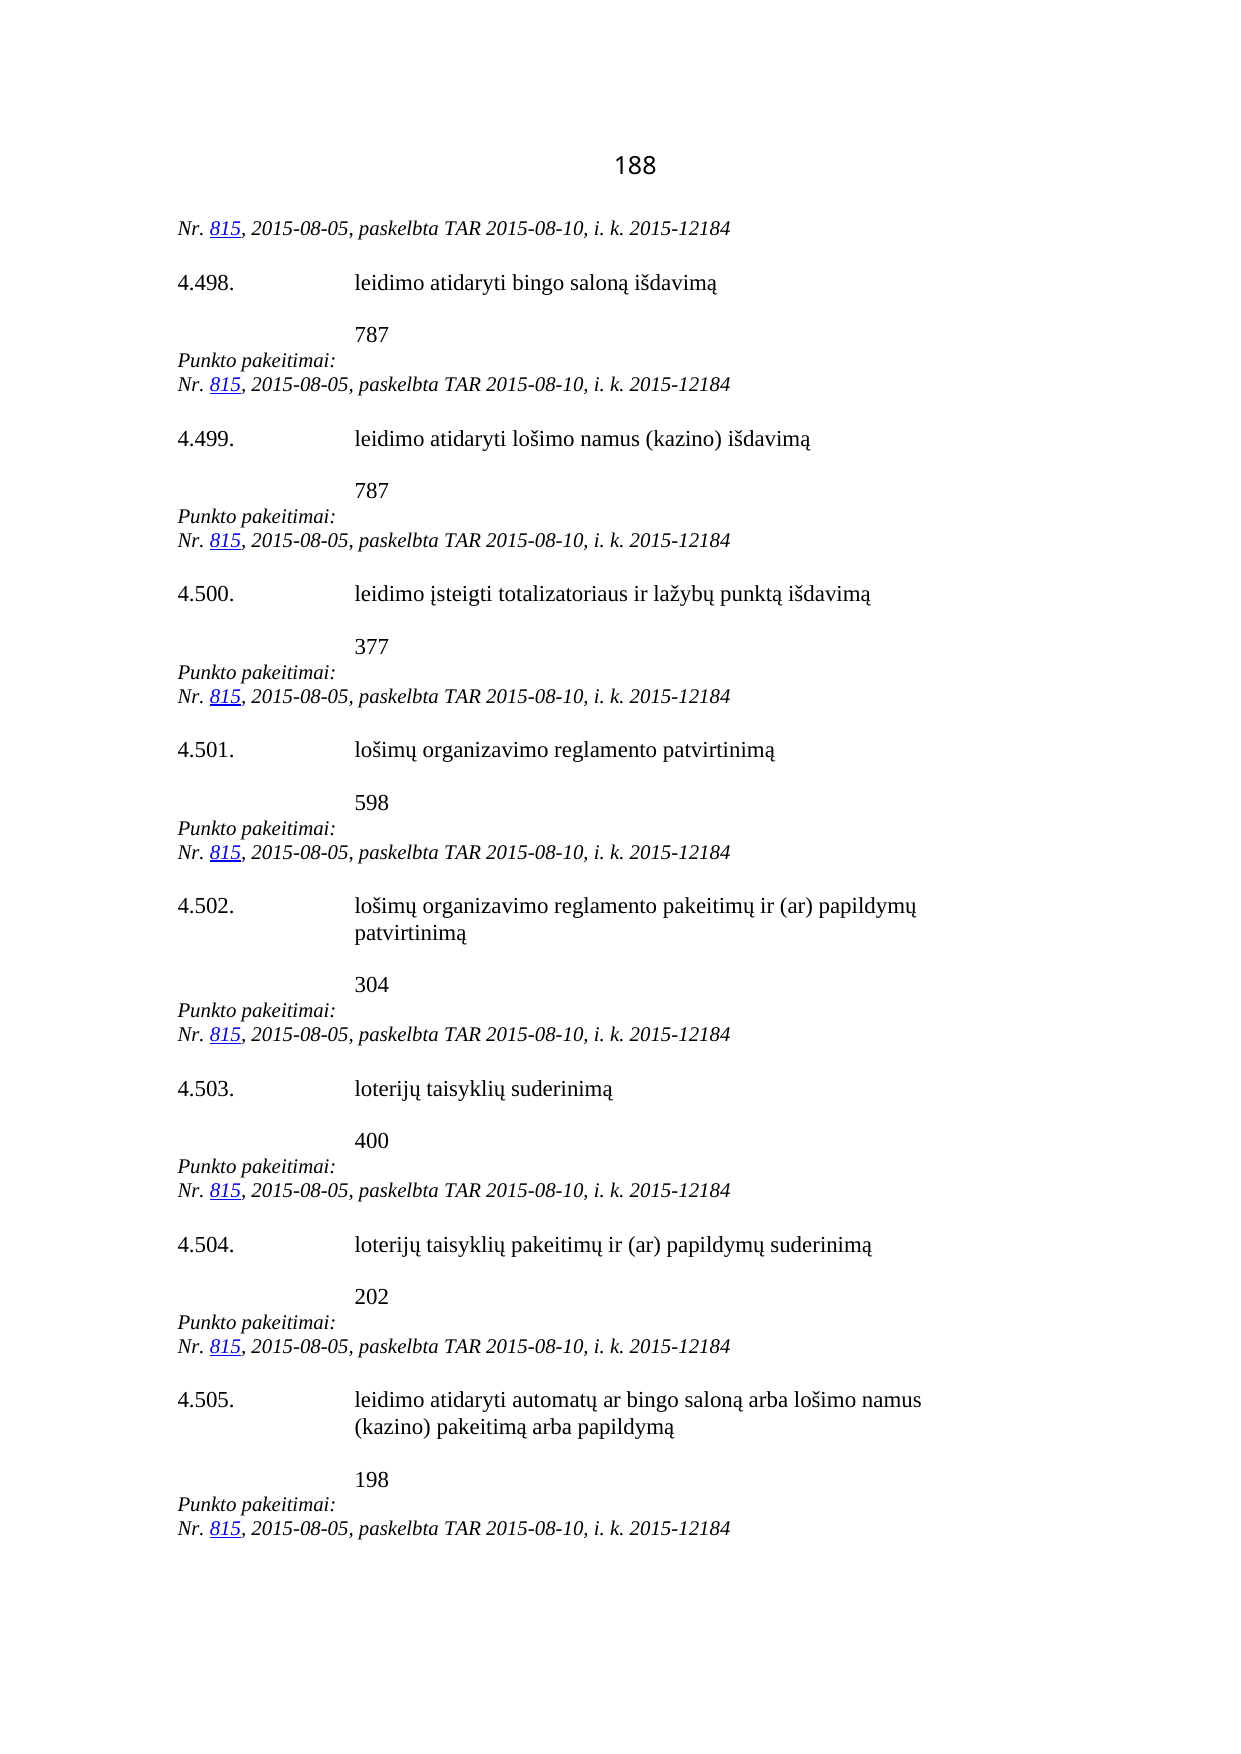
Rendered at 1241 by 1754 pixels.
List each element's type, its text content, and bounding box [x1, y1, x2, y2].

text Nr. 815, 2015-08-05, paskelbta TAR 2015-08-10, i. k. 2015-12184 [177, 216, 1093, 240]
text 4.498. leidimo atidaryti bingo saloną išdavimą 787 [177, 269, 945, 348]
text Punkto pakeitimai: [177, 659, 1093, 684]
text Nr. 815, 2015-08-05, paskelbta TAR 2015-08-10, i. k. 2015-12184 [177, 1022, 1093, 1046]
text Nr. 815, 2015-08-05, paskelbta TAR 2015-08-10, i. k. 2015-12184 [177, 1516, 1093, 1540]
text Punkto pakeitimai: [177, 1154, 1093, 1178]
text 4.502. lošimų organizavimo reglamento pakeitimų ir (ar) papildymų [177, 892, 945, 919]
text Punkto pakeitimai: [177, 998, 1093, 1022]
text patvirtinimą 304 [354, 919, 945, 998]
text Nr. 815, 2015-08-05, paskelbta TAR 2015-08-10, i. k. 2015-12184 [177, 1178, 1093, 1202]
text Punkto pakeitimai: [177, 816, 1093, 839]
text Nr. 815, 2015-08-05, paskelbta TAR 2015-08-10, i. k. 2015-12184 [177, 1334, 1093, 1358]
text Punkto pakeitimai: [177, 504, 1093, 528]
text Punkto pakeitimai: [177, 348, 1093, 372]
text 4.500. leidimo įsteigti totalizatoriaus ir lažybų punktą išdavimą 377 [177, 581, 945, 659]
text 4.504. loterijų taisyklių pakeitimų ir (ar) papildymų suderinimą 202 [177, 1231, 945, 1310]
text Nr. 815, 2015-08-05, paskelbta TAR 2015-08-10, i. k. 2015-12184 [177, 528, 1093, 552]
text Nr. 815, 2015-08-05, paskelbta TAR 2015-08-10, i. k. 2015-12184 [177, 839, 1093, 864]
text 4.505. leidimo atidaryti automatų ar bingo saloną arba lošimo namus [177, 1387, 945, 1413]
text Punkto pakeitimai: [177, 1310, 1093, 1334]
text 4.499. leidimo atidaryti lošimo namus (kazino) išdavimą 787 [177, 424, 945, 504]
text Punkto pakeitimai: [177, 1492, 1093, 1516]
text Nr. 815, 2015-08-05, paskelbta TAR 2015-08-10, i. k. 2015-12184 [177, 684, 1093, 708]
text (kazino) pakeitimą arba papildymą 198 [354, 1413, 945, 1492]
text 4.501. lošimų organizavimo reglamento patvirtinimą 598 [177, 736, 945, 816]
text Nr. 815, 2015-08-05, paskelbta TAR 2015-08-10, i. k. 2015-12184 [177, 372, 1093, 396]
text 4.503. loterijų taisyklių suderinimą 400 [177, 1075, 945, 1154]
